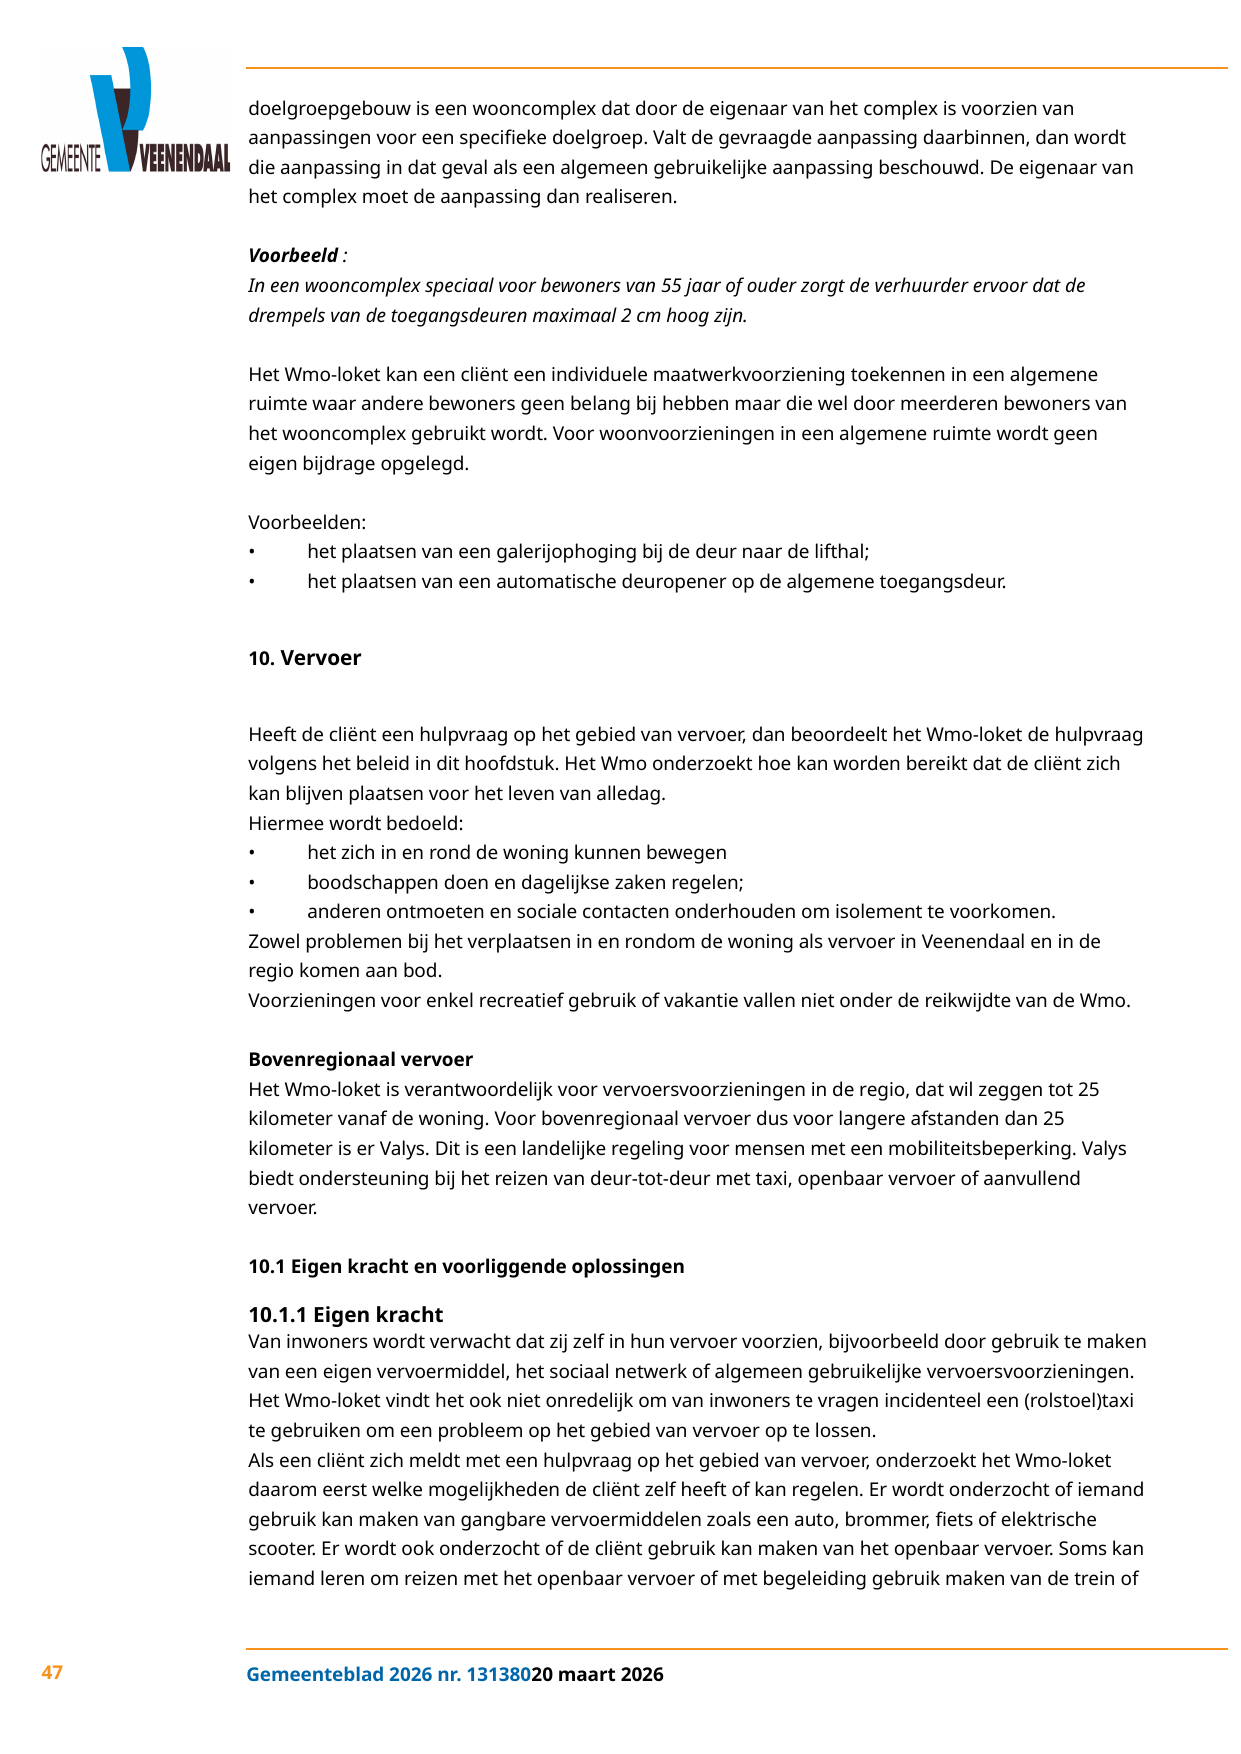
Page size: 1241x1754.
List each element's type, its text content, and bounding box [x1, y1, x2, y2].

text 10.1.1 Eigen kracht [248, 1300, 1152, 1328]
text Hiermee wordt bedoeld: [248, 810, 1152, 836]
text In een wooncomplex speciaal voor bewoners van 55 jaar of ouder zorgt de verhuurder ervoor dat de drempels van de toegangsdeuren maximaal 2 cm hoog zijn. [248, 272, 1152, 328]
text Voorbeelden: [248, 509, 1152, 535]
list het plaatsen van een automatische deuropener op de algemene toegangsdeur. [248, 568, 1152, 594]
picture [41, 47, 130, 172]
list het plaatsen van een galerijophoging bij de deur naar de lifthal; [248, 538, 1152, 564]
list boodschappen doen en dagelijkse zaken regelen; [248, 869, 1152, 895]
picture [123, 47, 231, 172]
text doelgroepgebouw is een wooncomplex dat door de eigenaar van het complex is voorzien van aanpassingen voor een specifieke doelgroep. Valt de gevraagde aanpassing daarbinnen, dan wordt die aanpassing in dat geval als een algemeen gebruikelijke aanpassing beschouwd. De eigenaar van het complex moet de aanpassing dan realiseren. [248, 95, 1152, 209]
text Voorzieningen voor enkel recreatief gebruik of vakantie vallen niet onder de reikwijdte van de Wmo. [248, 987, 1152, 1013]
text Het Wmo-loket kan een cliënt een individuele maatwerkvoorziening toekennen in een algemene ruimte waar andere bewoners geen belang bij hebben maar die wel door meerderen bewoners van het wooncomplex gebruikt wordt. Voor woonvoorzieningen in een algemene ruimte wordt geen eigen bijdrage opgelegd. [248, 361, 1152, 476]
text Bovenregionaal vervoer [248, 1046, 1152, 1072]
text Zowel problemen bij het verplaatsen in en rondom de woning als vervoer in Veenendaal en in de regio komen aan bod. [248, 928, 1152, 983]
text 10.1 Eigen kracht en voorliggende oplossingen [248, 1253, 1152, 1279]
text Het Wmo-loket is verantwoordelijk voor vervoersvoorzieningen in de regio, dat wil zeggen tot 25 kilometer vanaf de woning. Voor bovenregionaal vervoer dus voor langere afstanden dan 25 kilometer is er Valys. Dit is een landelijke regeling voor mensen met een mobiliteitsbeperking. Valys biedt ondersteuning bij het reizen van deur-tot-deur met taxi, openbaar vervoer of aanvullend vervoer. [248, 1076, 1152, 1220]
list het zich in en rond de woning kunnen bewegen [248, 839, 1152, 865]
text Voorbeeld : [248, 243, 1152, 268]
text Als een cliënt zich meldt met een hulpvraag op het gebied van vervoer, onderzoekt het Wmo-loket daarom eerst welke mogelijkheden de cliënt zelf heeft of kan regelen. Er wordt onderzocht of iemand gebruik kan maken van gangbare vervoermiddelen zoals een auto, brommer, fiets of elektrische scooter. Er wordt ook onderzocht of de cliënt gebruik kan maken van het openbaar vervoer. Soms kan iemand leren om reizen met het openbaar vervoer of met begeleiding gebruik maken van de trein of [248, 1447, 1152, 1591]
text Van inwoners wordt verwacht dat zij zelf in hun vervoer voorzien, bijvoorbeeld door gebruik te maken van een eigen vervoermiddel, het sociaal netwerk of algemeen gebruikelijke vervoersvoorzieningen. Het Wmo-loket vindt het ook niet onredelijk om van inwoners te vragen incidenteel een (rolstoel)taxi te gebruiken om een probleem op het gebied van vervoer op te lossen. [248, 1328, 1152, 1443]
text 10. Vervoer [248, 643, 1152, 672]
text Heeft de cliënt een hulpvraag op het gebied van vervoer, dan beoordeelt het Wmo-loket de hulpvraag volgens het beleid in dit hoofdstuk. Het Wmo onderzoekt hoe kan worden bereikt dat de cliënt zich kan blijven plaatsen voor het leven van alledag. [248, 721, 1152, 806]
list anderen ontmoeten en sociale contacten onderhouden om isolement te voorkomen. [248, 898, 1152, 924]
